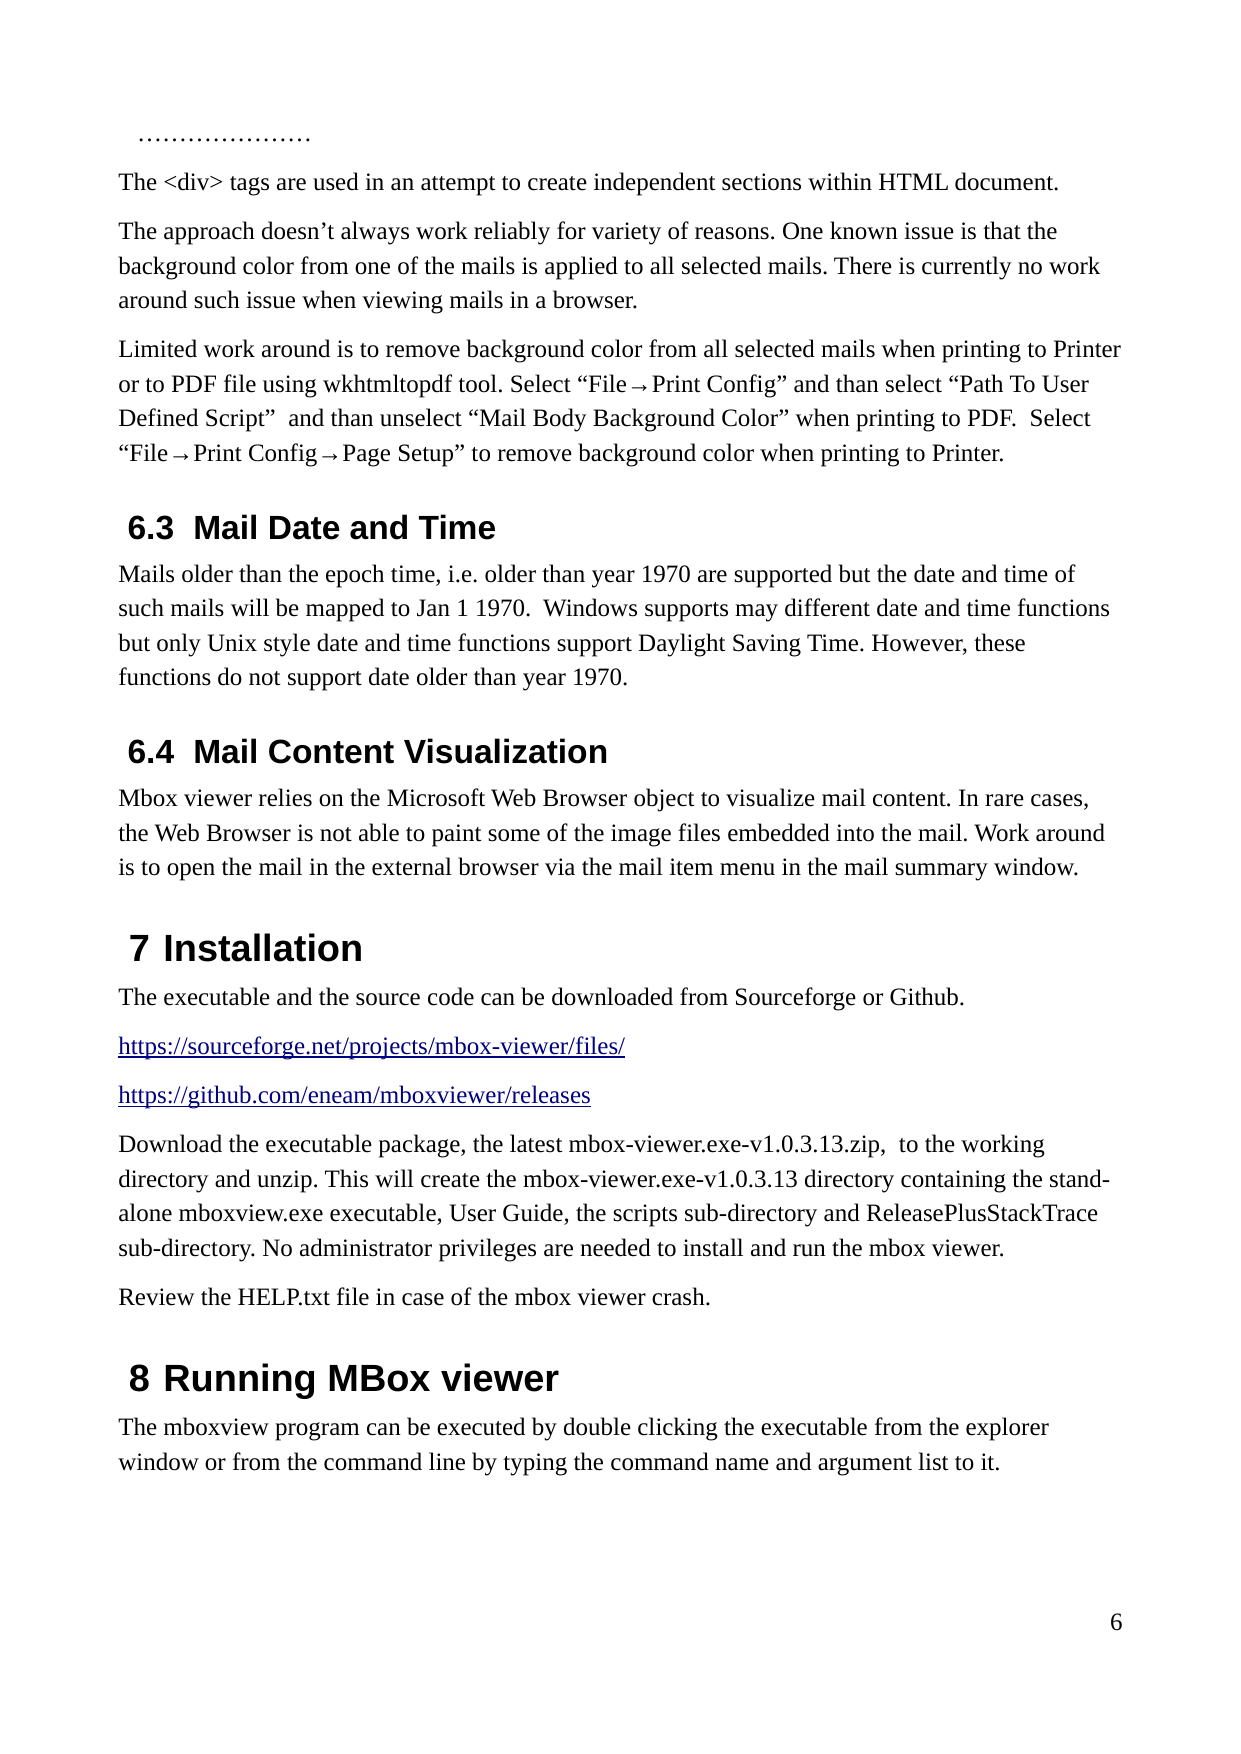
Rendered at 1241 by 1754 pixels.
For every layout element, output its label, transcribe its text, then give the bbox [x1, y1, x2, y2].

text The mboxview program can be executed by double clicking the executable from the explorer window or from the command line by typing the command name and argument list to it. [118, 1412, 1122, 1476]
subtitle Mail Date and Time [118, 508, 1122, 546]
text The <div> tags are used in an attempt to create independent sections within HTML document. [118, 167, 1122, 196]
text The approach doesn’t always work reliably for variety of reasons. One known issue is that the background color from one of the mails is applied to all selected mails. There is currently no work around such issue when viewing mails in a browser. [118, 216, 1122, 314]
text Review the HELP.txt file in case of the mbox viewer crash. [118, 1282, 1122, 1311]
text Mails older than the epoch time, i.e. older than year 1970 are supported but the date and time of such mails will be mapped to Jan 1 1970. Windows supports may different date and time functions but only Unix style date and time functions support Daylight Saving Time. However, these functions do not support date older than year 1970. [118, 559, 1122, 691]
subtitle Mail Content Visualization [118, 732, 1122, 771]
text Mbox viewer relies on the Microsoft Web Browser object to visualize mail content. In rare cases, the Web Browser is not able to paint some of the image files embedded into the mail. Work around is to open the mail in the external browser via the mail item menu in the mail summary window. [118, 783, 1122, 881]
text https://github.com/eneam/mboxviewer/releases [118, 1081, 1122, 1109]
subtitle Running MBox viewer [118, 1356, 1122, 1400]
text The executable and the source code can be downloaded from Sourceforge or Github. [118, 982, 1122, 1011]
text Download the executable package, the latest mbox-viewer.exe-v1.0.3.13.zip, to the working directory and unzip. This will create the mbox-viewer.exe-v1.0.3.13 directory containing the stand-alone mboxview.exe executable, User Guide, the scripts sub-directory and ReleasePlusStackTrace sub-directory. No administrator privileges are needed to install and run the mbox viewer. [118, 1129, 1122, 1262]
text ………………… [118, 118, 1122, 147]
subtitle Installation [118, 926, 1122, 970]
text Limited work around is to remove background color from all selected mails when printing to Printer or to PDF file using wkhtmltopdf tool. Select “File→Print Config” and than select “Path To User Defined Script” and than unselect “Mail Body Background Color” when printing to PDF. Select “File→Print Config→Page Setup” to remove background color when printing to Printer. [118, 334, 1122, 466]
text https://sourceforge.net/projects/mbox-viewer/files/ [118, 1031, 1122, 1060]
